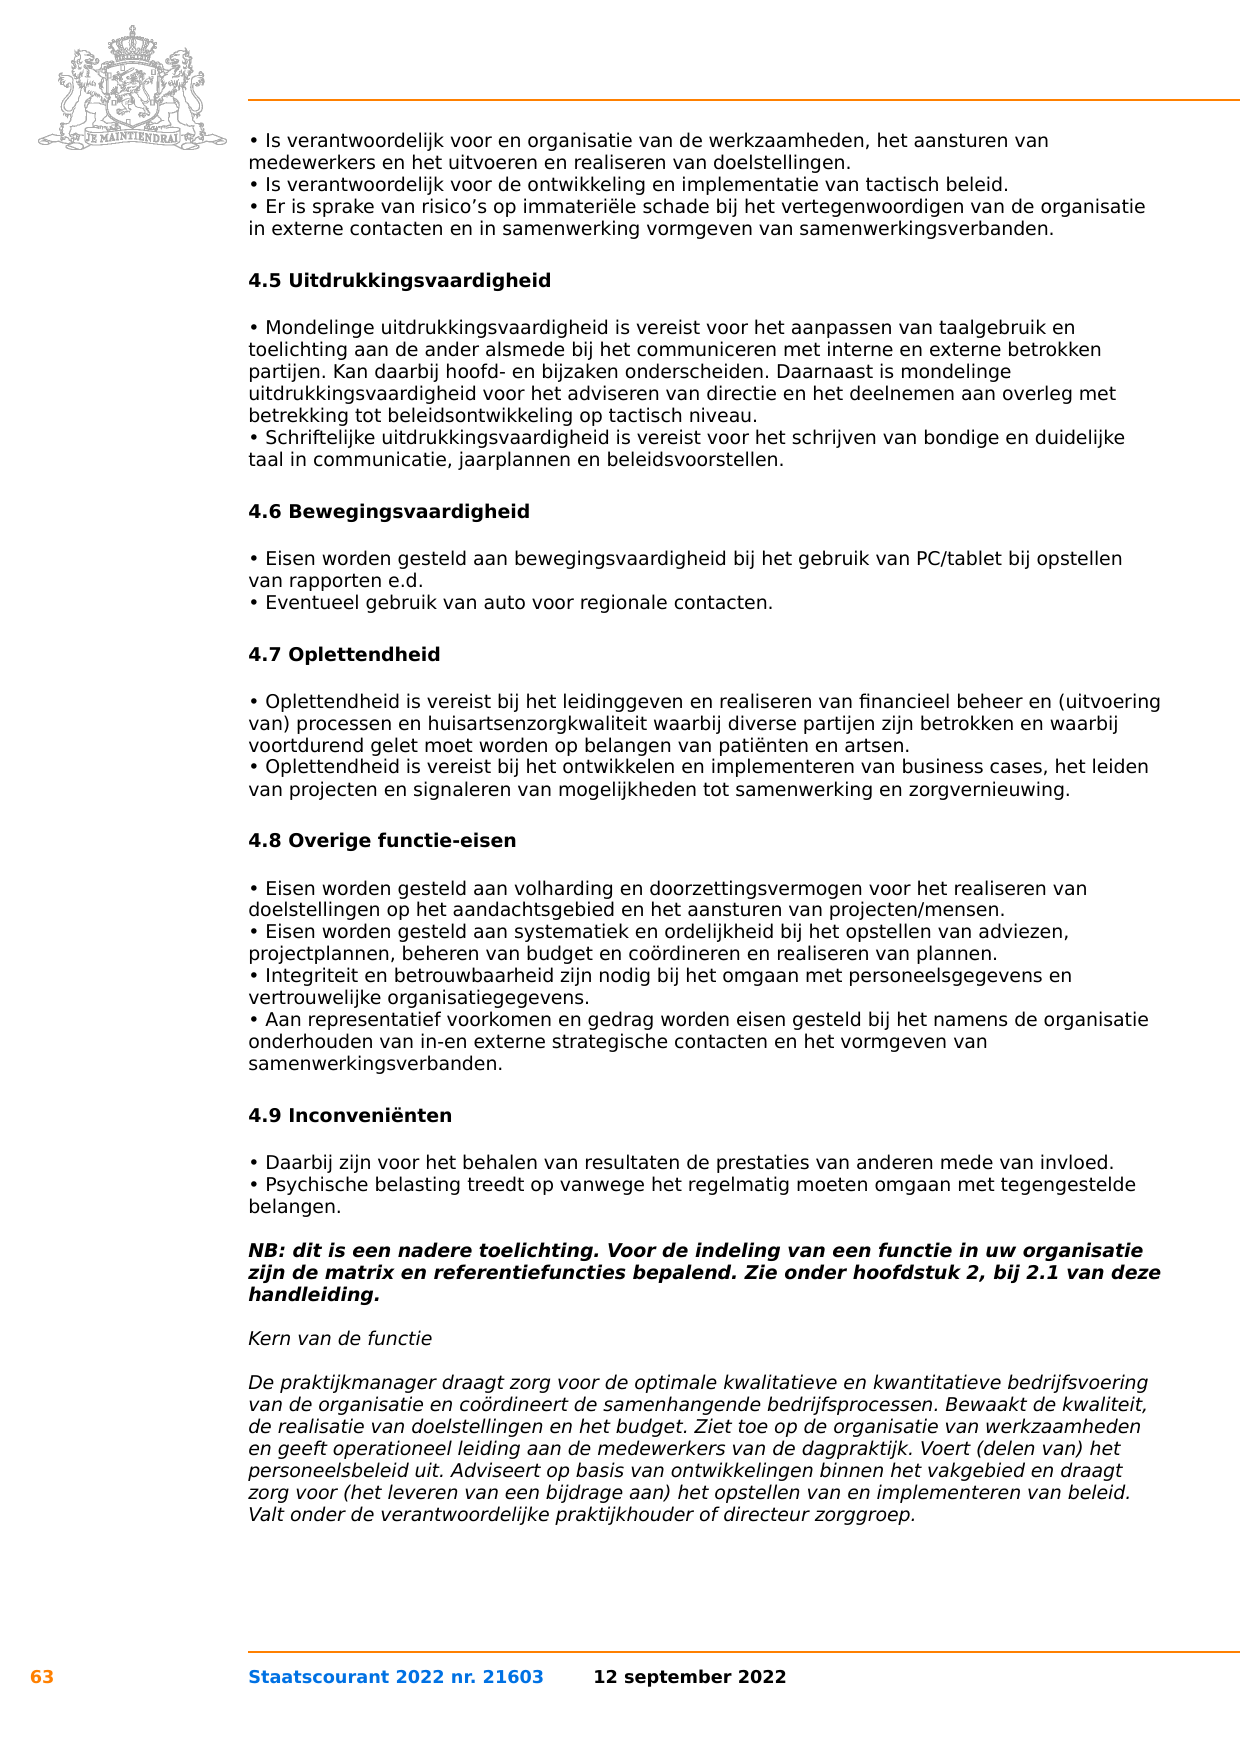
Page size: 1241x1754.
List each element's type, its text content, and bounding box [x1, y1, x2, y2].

subtitle 4.8 Overige functie-eisen [248, 830, 1163, 852]
subtitle 4.7 Oplettendheid [248, 643, 1163, 666]
text NB: dit is een nadere toelichting. Voor de indeling van een functie in uw organisatie zijn de matrix en referentiefuncties bepalend. Zie onder hoofdstuk 2, bij 2.1 van deze handleiding. [248, 1240, 1163, 1306]
text • Oplettendheid is vereist bij het leidinggeven en realiseren van financieel beheer en (uitvoering van) processen en huisartsenzorgkwaliteit waarbij diverse partijen zijn betrokken en waarbij voortdurend gelet moet worden op belangen van patiënten en artsen. [248, 691, 1163, 756]
text De praktijkmanager draagt zorg voor de optimale kwalitatieve en kwantitatieve bedrijfsvoering van de organisatie en coördineert de samenhangende bedrijfsprocessen. Bewaakt de kwaliteit, de realisatie van doelstellingen en het budget. Ziet toe op de organisatie van werkzaamheden en geeft operationeel leiding aan de medewerkers van de dagpraktijk. Voert (delen van) het personeelsbeleid uit. Adviseert op basis van ontwikkelingen binnen het vakgebied en draagt zorg voor (het leveren van een bijdrage aan) het opstellen van en implementeren van beleid. Valt onder de verantwoordelijke praktijkhouder of directeur zorggroep. [248, 1372, 1163, 1526]
subtitle Kern van de functie [248, 1328, 1163, 1350]
picture [38, 25, 227, 150]
text • Integriteit en betrouwbaarheid zijn nodig bij het omgaan met personeelsgegevens en vertrouwelijke organisatiegegevens. [248, 965, 1163, 1009]
text • Psychische belasting treedt op vanwege het regelmatig moeten omgaan met tegengestelde belangen. [248, 1174, 1163, 1218]
text • Mondelinge uitdrukkingsvaardigheid is vereist voor het aanpassen van taalgebruik en toelichting aan de ander alsmede bij het communiceren met interne en externe betrokken partijen. Kan daarbij hoofd- en bijzaken onderscheiden. Daarnaast is mondelinge uitdrukkingsvaardigheid voor het adviseren van directie en het deelnemen aan overleg met betrekking tot beleidsontwikkeling op tactisch niveau. [248, 317, 1163, 427]
text • Eventueel gebruik van auto voor regionale contacten. [248, 592, 1163, 613]
subtitle 4.6 Bewegingsvaardigheid [248, 501, 1163, 523]
text • Schriftelijke uitdrukkingsvaardigheid is vereist voor het schrijven van bondige en duidelijke taal in communicatie, jaarplannen en beleidsvoorstellen. [248, 427, 1163, 471]
text • Oplettendheid is vereist bij het ontwikkelen en implementeren van business cases, het leiden van projecten en signaleren van mogelijkheden tot samenwerking en zorgvernieuwing. [248, 756, 1163, 800]
subtitle 4.5 Uitdrukkingsvaardigheid [248, 270, 1163, 292]
text • Is verantwoordelijk voor de ontwikkeling en implementatie van tactisch beleid. [248, 174, 1163, 196]
text • Daarbij zijn voor het behalen van resultaten de prestaties van anderen mede van invloed. [248, 1152, 1163, 1174]
text • Aan representatief voorkomen en gedrag worden eisen gesteld bij het namens de organisatie onderhouden van in-en externe strategische contacten en het vormgeven van samenwerkingsverbanden. [248, 1009, 1163, 1075]
text • Eisen worden gesteld aan bewegingsvaardigheid bij het gebruik van PC/tablet bij opstellen van rapporten e.d. [248, 548, 1163, 592]
text • Er is sprake van risico’s op immateriële schade bij het vertegenwoordigen van de organisatie in externe contacten en in samenwerking vormgeven van samenwerkingsverbanden. [248, 196, 1163, 240]
text • Eisen worden gesteld aan systematiek en ordelijkheid bij het opstellen van adviezen, projectplannen, beheren van budget en coördineren en realiseren van plannen. [248, 921, 1163, 965]
subtitle 4.9 Inconveniënten [248, 1105, 1163, 1127]
text • Is verantwoordelijk voor en organisatie van de werkzaamheden, het aansturen van medewerkers en het uitvoeren en realiseren van doelstellingen. [248, 130, 1163, 174]
text • Eisen worden gesteld aan volharding en doorzettingsvermogen voor het realiseren van doelstellingen op het aandachtsgebied en het aansturen van projecten/mensen. [248, 877, 1163, 921]
